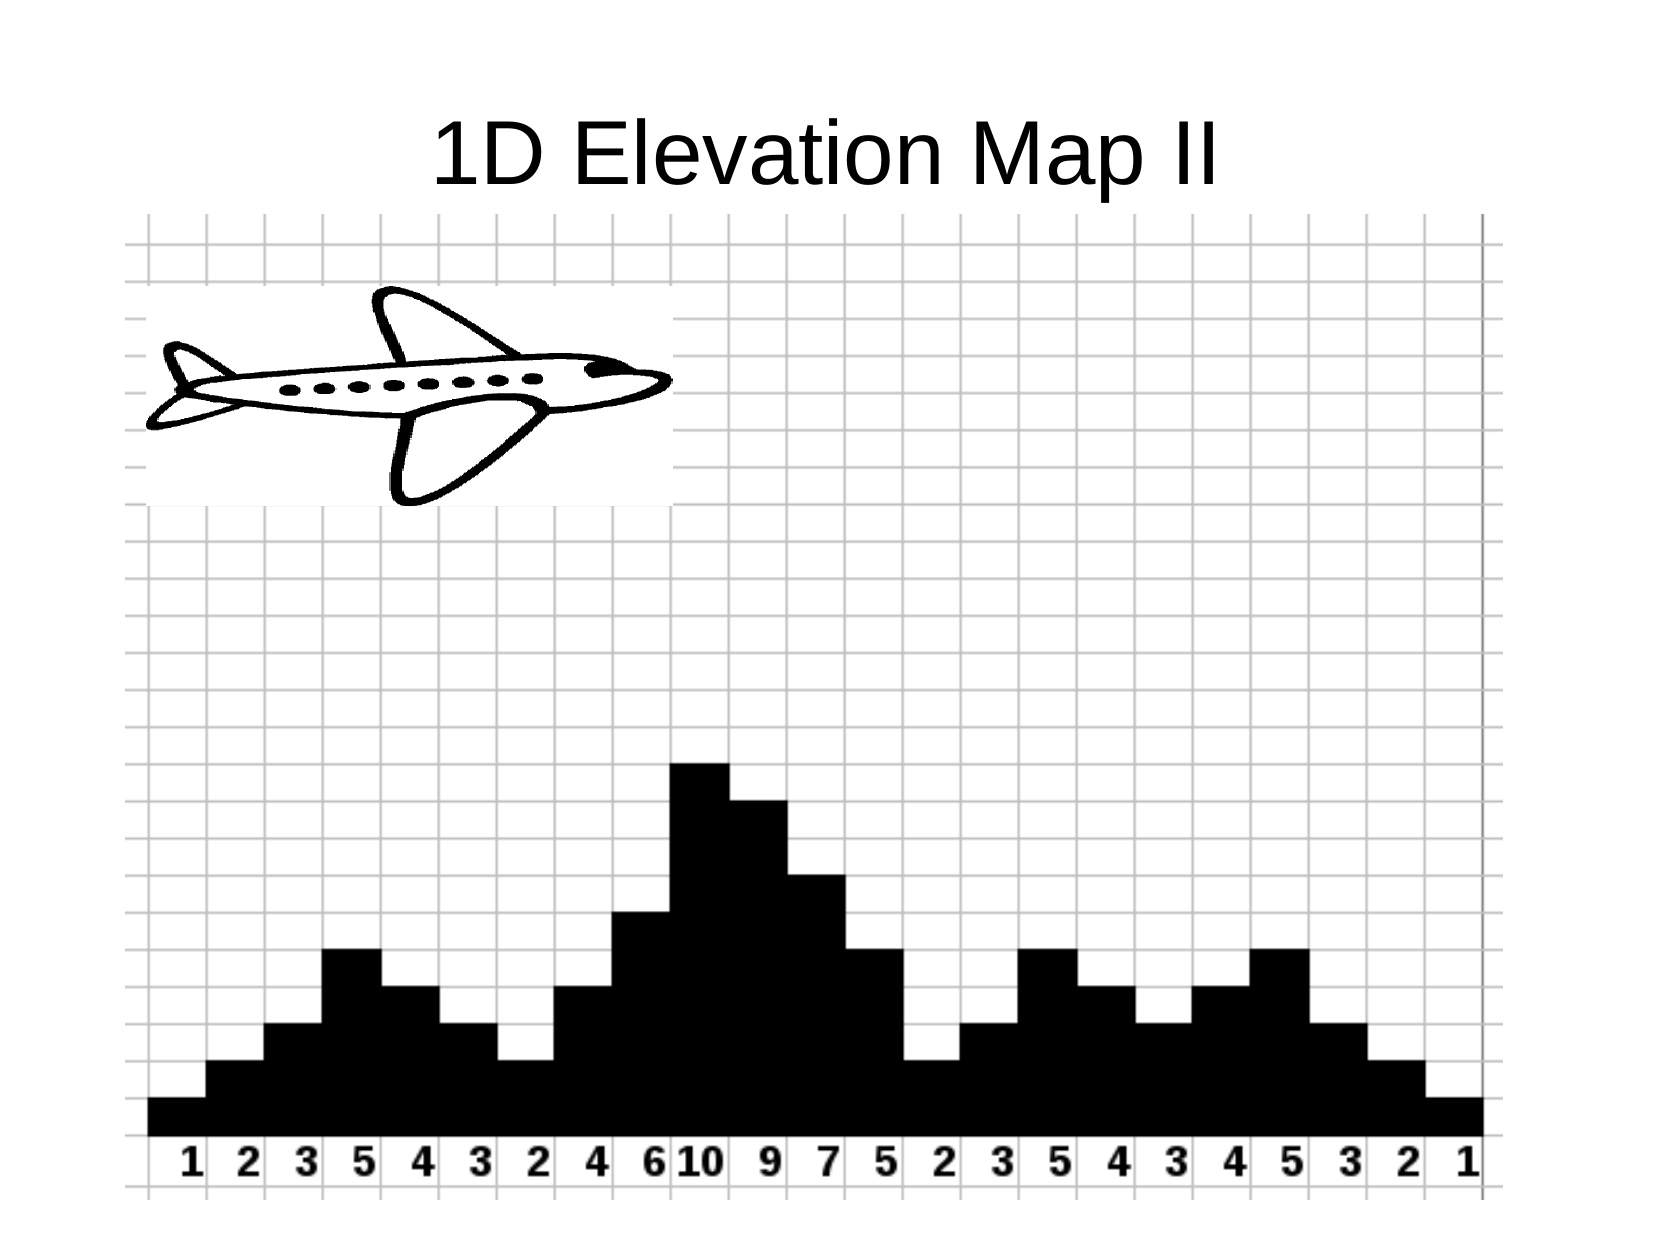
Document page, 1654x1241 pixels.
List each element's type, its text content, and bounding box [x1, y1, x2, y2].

picture [125, 214, 1503, 1201]
title 1D Elevation Map II [82, 49, 1571, 257]
